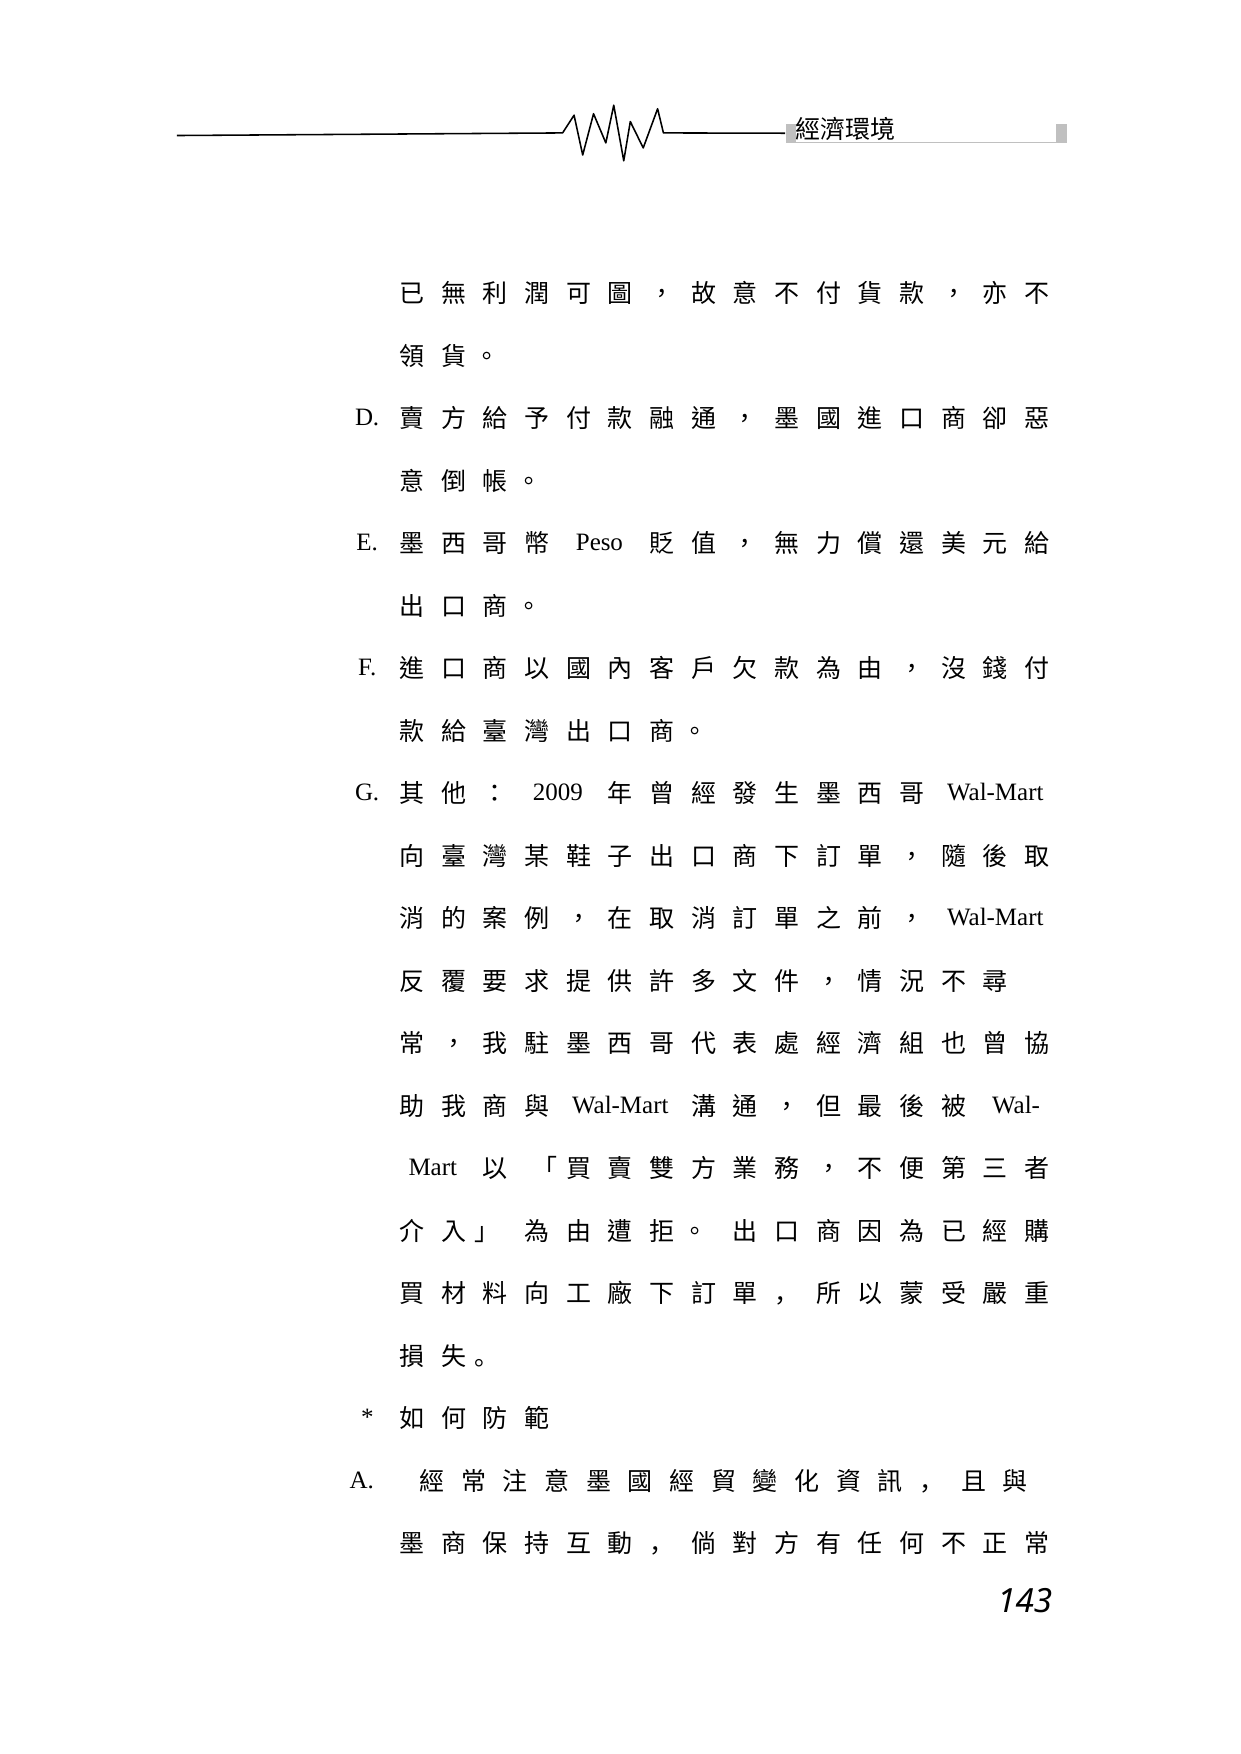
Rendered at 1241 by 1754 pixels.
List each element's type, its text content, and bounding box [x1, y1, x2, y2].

text G. 其他：2009年曾經發生墨西哥Wal-Mart向臺灣某鞋子出口商下訂單，隨後取消的案例，在取消訂單之前，Wal-Mart反覆要求提供許多文件，情況不尋常，我駐墨西哥代表處經濟組也曾協助我商與Wal-Mart溝通，但最後被Wal-Mart以「買賣雙方業務，不便第三者介入」為由遭拒。出口商因為已經購買材料向工廠下訂單，所以蒙受嚴重損失。 [330, 750, 1058, 1375]
text A. 經常注意墨國經貿變化資訊，且與墨商保持互動，倘對方有任何不正常 [330, 1438, 1058, 1563]
text D. 賣方給予付款融通，墨國進口商卻惡意倒帳。 [330, 375, 1058, 500]
text * 如何防範 [330, 1375, 1058, 1438]
text E. 墨西哥幣Peso貶值，無力償還美元給出口商。 [330, 500, 1058, 625]
text F. 進口商以國內客戶欠款為由，沒錢付款給臺灣出口商。 [330, 625, 1058, 750]
text 已無利潤可圖，故意不付貨款，亦不領貨。 [330, 250, 1058, 375]
